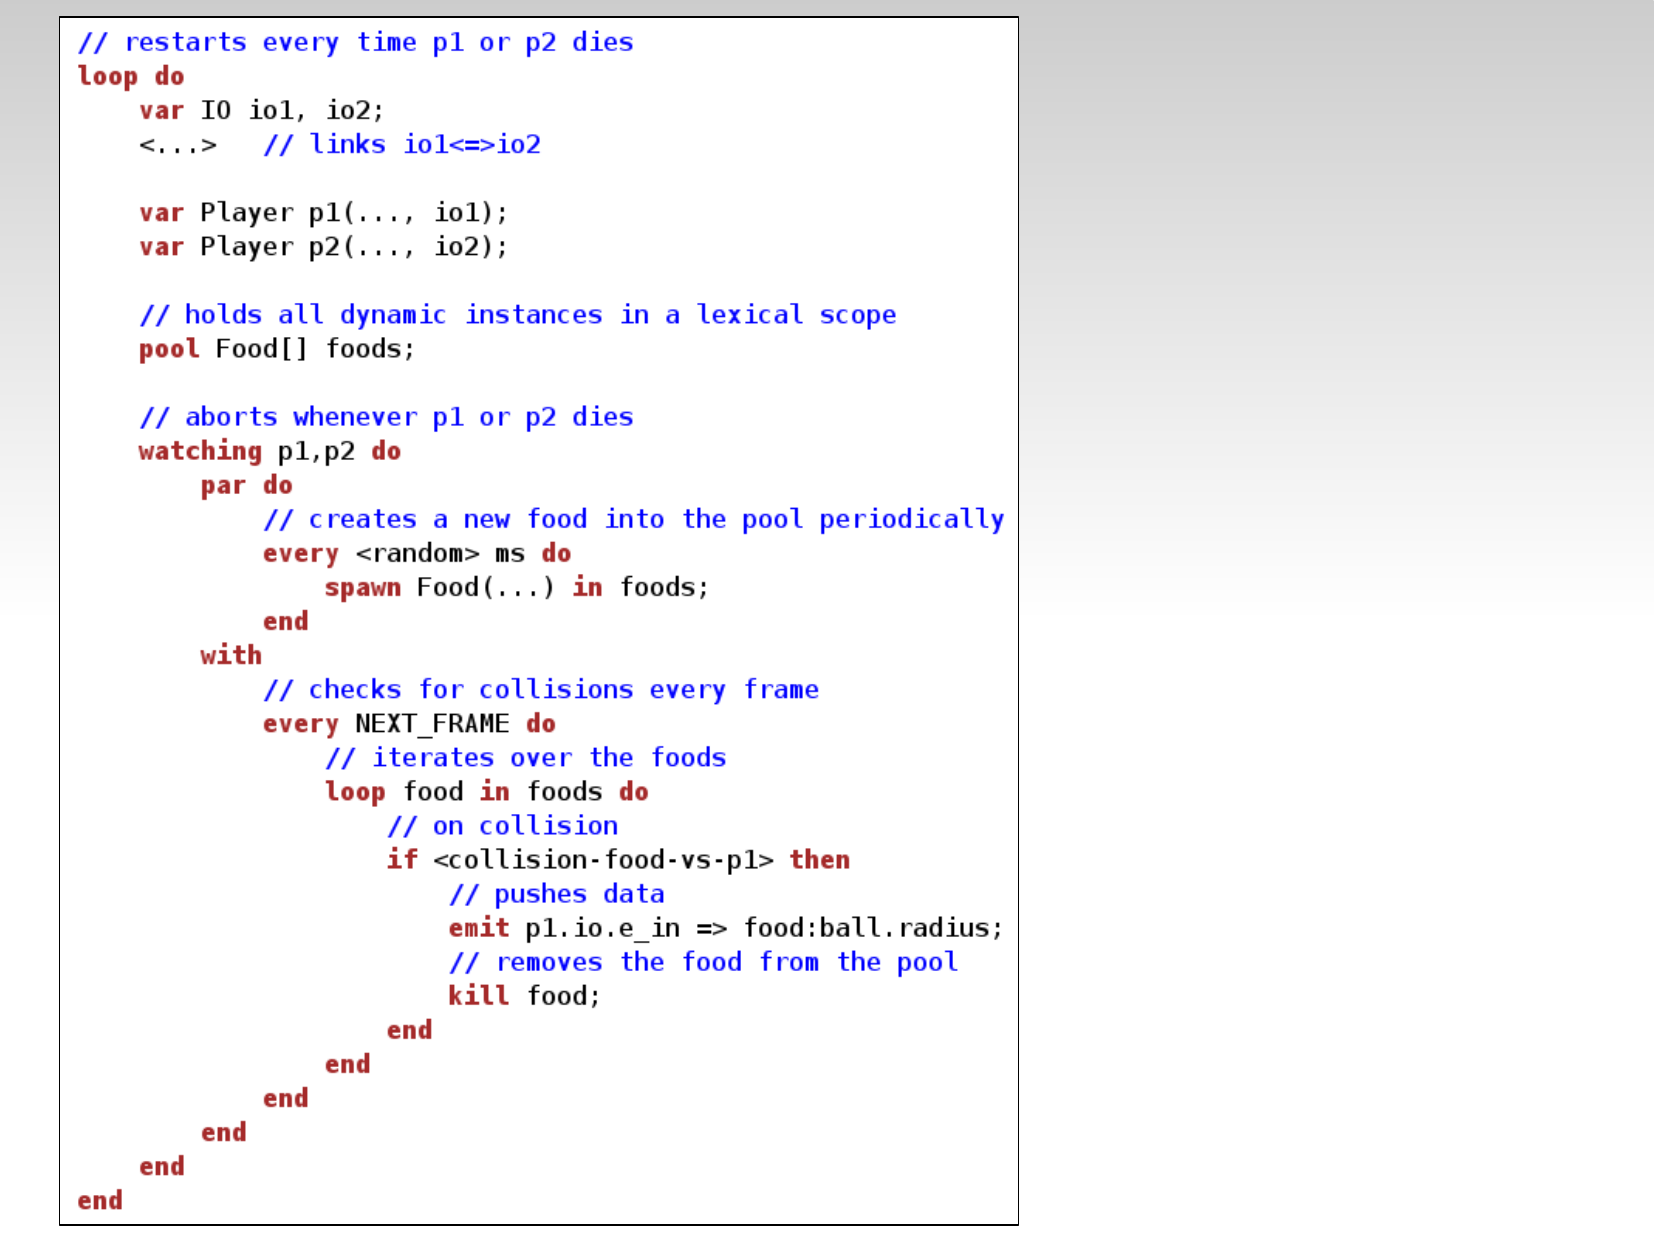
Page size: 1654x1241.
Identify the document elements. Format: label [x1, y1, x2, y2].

picture [60, 17, 1018, 1225]
